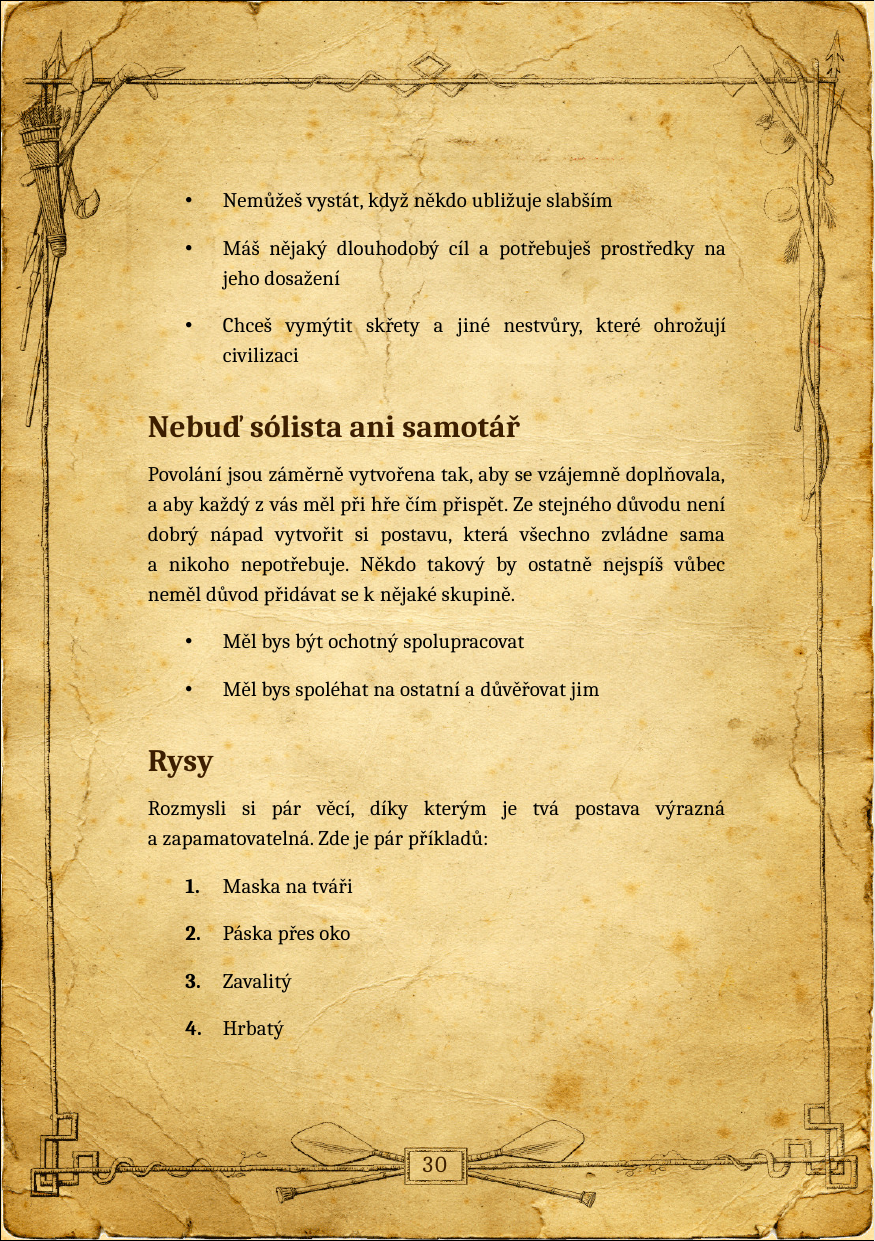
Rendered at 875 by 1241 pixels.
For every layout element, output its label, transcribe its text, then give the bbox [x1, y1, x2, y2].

list Chceš vymýtit skřety a⁠ jiné nestvůry, které ohrožují civilizaci [185, 314, 726, 368]
subtitle Nebuď sólista ani samotář [148, 409, 726, 445]
picture [1, 1, 874, 1240]
list Zavalitý [185, 969, 726, 993]
list Máš nějaký dlouhodobý cíl a⁠ potřebuješ prostředky na jeho dosažení [185, 237, 726, 291]
text Povolání jsou záměrně vytvořena tak, aby se vzájemně doplňovala, a⁠ aby každý z⁠ vás měl při hře čím přispět. Ze stejného důvodu není dobrý nápad vytvořit si postavu, která všechno zvládne sama a⁠ nikoho nepotřebuje. Někdo takový by ostatně nejspíš vůbec neměl důvod přidávat se k⁠ nějaké skupině. [148, 463, 726, 607]
list Měl bys být ochotný spolupracovat [185, 630, 726, 654]
text Rozmysli si pár věcí, díky kterým je tvá postava výrazná a⁠ zapamatovatelná. Zde je pár příkladů: [148, 797, 726, 851]
list Páska přes oko [185, 922, 726, 946]
list Hrbatý [185, 1017, 726, 1041]
list Měl bys spoléhat na ostatní a⁠ důvěřovat jim [185, 678, 726, 702]
list Nemůžeš vystát, když někdo ubližuje slabším [185, 189, 726, 213]
list Maska na tváři [185, 874, 726, 898]
subtitle Rysy [148, 743, 726, 779]
